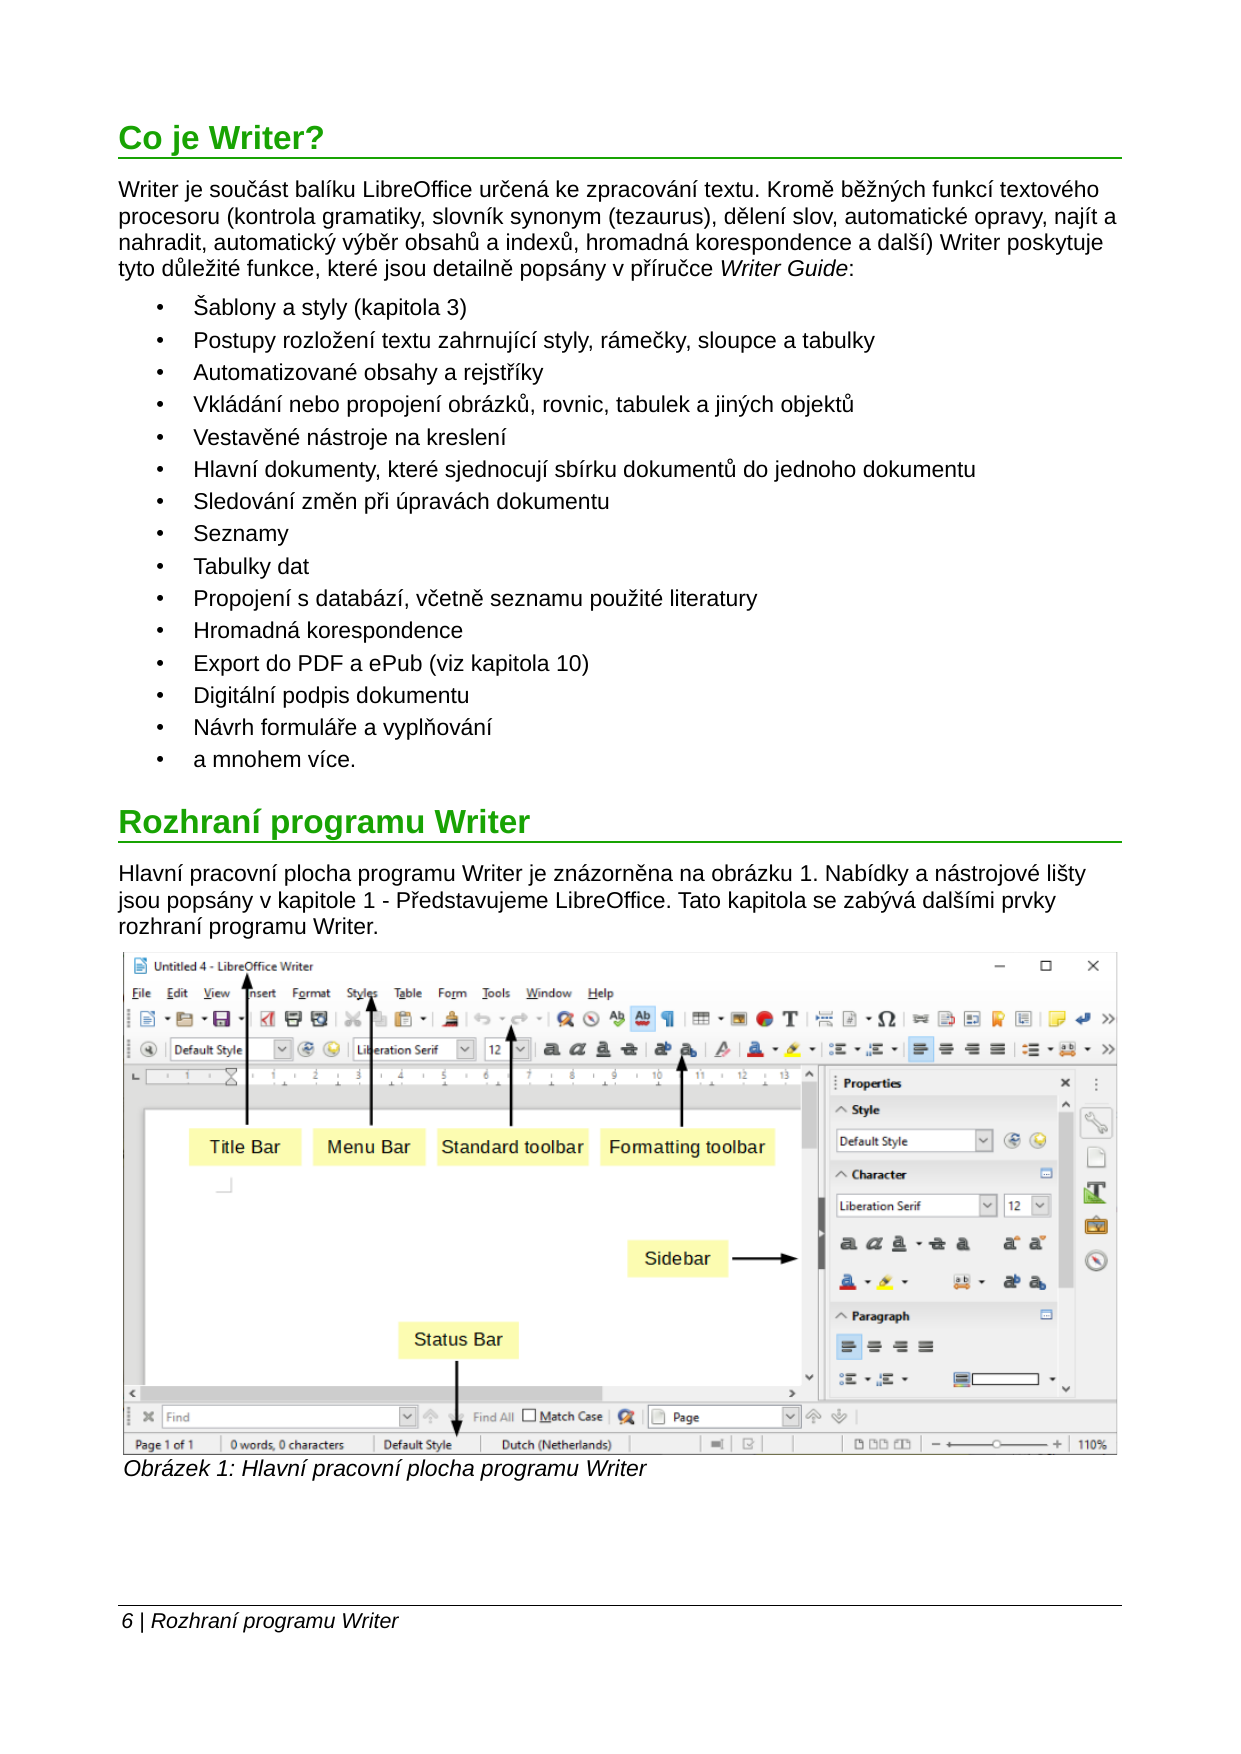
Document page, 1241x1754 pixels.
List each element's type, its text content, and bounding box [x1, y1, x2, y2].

list Tabulky dat [156, 553, 1122, 579]
list Vestavěné nástroje na kreslení [156, 423, 1122, 450]
list Sledování změn při úpravách dokumentu [156, 488, 1122, 514]
list Seznamy [156, 520, 1122, 547]
subtitle Rozhraní programu Writer [118, 802, 1122, 841]
text Hlavní pracovní plocha programu Writer je znázorněna na obrázku 1. Nabídky a nástrojové lišty jsou popsány v kapitole 1 - Představujeme LibreOffice. Tato kapitola se zabývá dalšími prvky rozhraní programu Writer. [118, 860, 1122, 939]
list Návrh formuláře a vyplňování [156, 714, 1122, 740]
list Postupy rozložení textu zahrnující styly, rámečky, sloupce a tabulky [156, 327, 1122, 353]
subtitle Co je Writer? [118, 118, 1122, 157]
list Digitální podpis dokumentu [156, 682, 1122, 708]
list Vkládání nebo propojení obrázků, rovnic, tabulek a jiných objektů [156, 391, 1122, 417]
list Automatizované obsahy a rejstříky [156, 359, 1122, 385]
list a mnohem více. [156, 746, 1122, 773]
list Propojení s databází, včetně seznamu použité literatury [156, 585, 1122, 611]
list Export do PDF a ePub (viz kapitola 10) [156, 649, 1122, 676]
list Šablony a styly (kapitola 3) [156, 294, 1122, 321]
list Hlavní dokumenty, které sjednocují sbírku dokumentů do jednoho dokumentu [156, 456, 1122, 482]
picture [123, 952, 1118, 1455]
text Writer je součást balíku LibreOffice určená ke zpracování textu. Kromě běžných funkcí textového procesoru (kontrola gramatiky, slovník synonym (tezaurus), dělení slov, automatické opravy, najít a nahradit, automatický výběr obsahů a indexů, hromadná korespondence a další) Writer poskytuje tyto důležité funkce, které jsou detailně popsány v příručce Writer Guide: [118, 176, 1122, 282]
text Obrázek 1: Hlavní pracovní plocha programu Writer [123, 1455, 1117, 1481]
list Hromadná korespondence [156, 617, 1122, 643]
